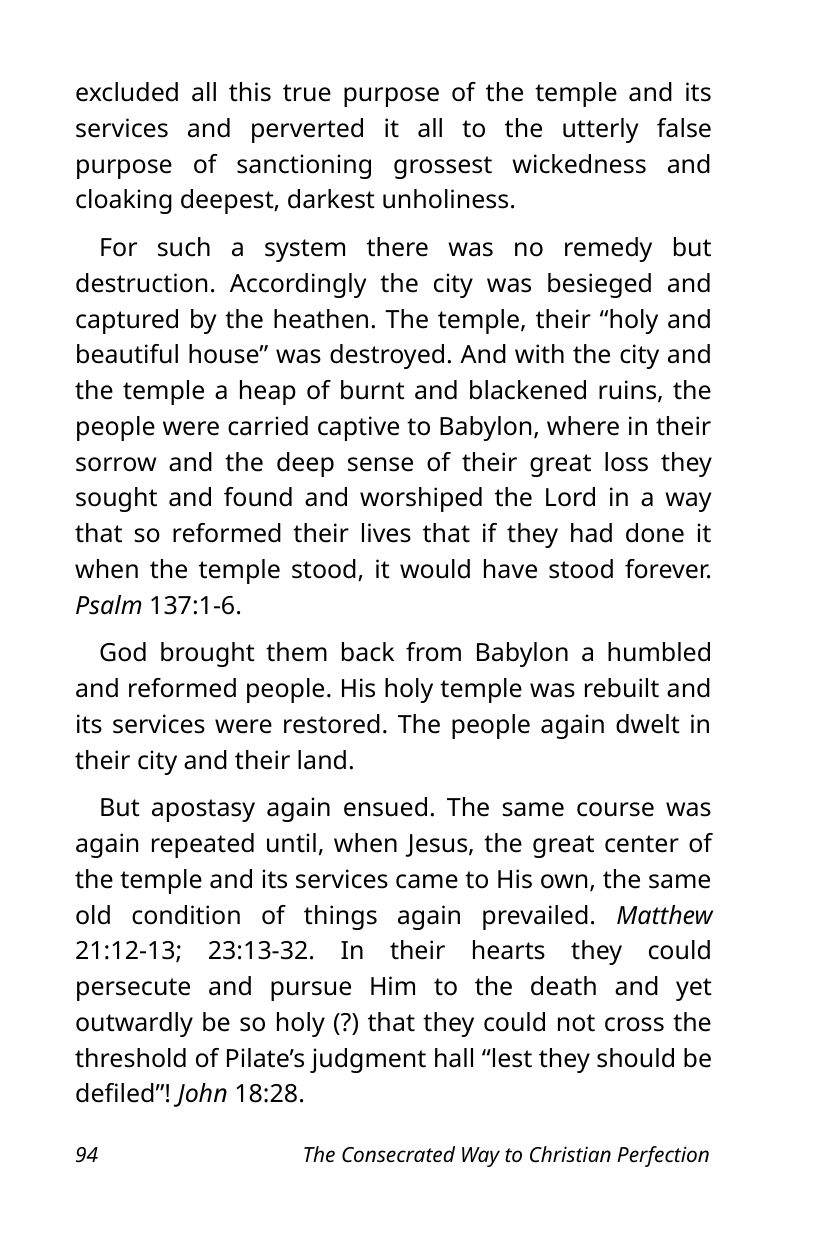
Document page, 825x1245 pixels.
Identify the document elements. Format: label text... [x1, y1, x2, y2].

text God brought them back from Babylon a humbled and reformed people. His holy temple was rebuilt and its services were restored. The people again dwelt in their city and their land. [75, 635, 712, 776]
text But apostasy again ensued. The same course was again repeated until, when Jesus, the great center of the temple and its services came to His own, the same old condition of things again prevailed. Matthew 21:12-13; 23:13-32. In their hearts they could persecute and pursue Him to the death and yet outwardly be so holy (?) that they could not cross the threshold of Pilate’s judgment hall “lest they should be defiled”! John 18:28. [75, 790, 712, 1110]
text For such a system there was no remedy but destruction. Accordingly the city was besieged and captured by the heathen. The temple, their “holy and beautiful house” was destroyed. And with the city and the temple a heap of burnt and blackened ruins, the people were carried captive to Babylon, where in their sorrow and the deep sense of their great loss they sought and found and worshiped the Lord in a way that so reformed their lives that if they had done it when the temple stood, it would have stood forever. Psalm 137:1-6. [75, 230, 712, 621]
text excluded all this true purpose of the temple and its services and perverted it all to the utterly false purpose of sanctioning grossest wickedness and cloaking deepest, darkest unholiness. [75, 75, 712, 216]
